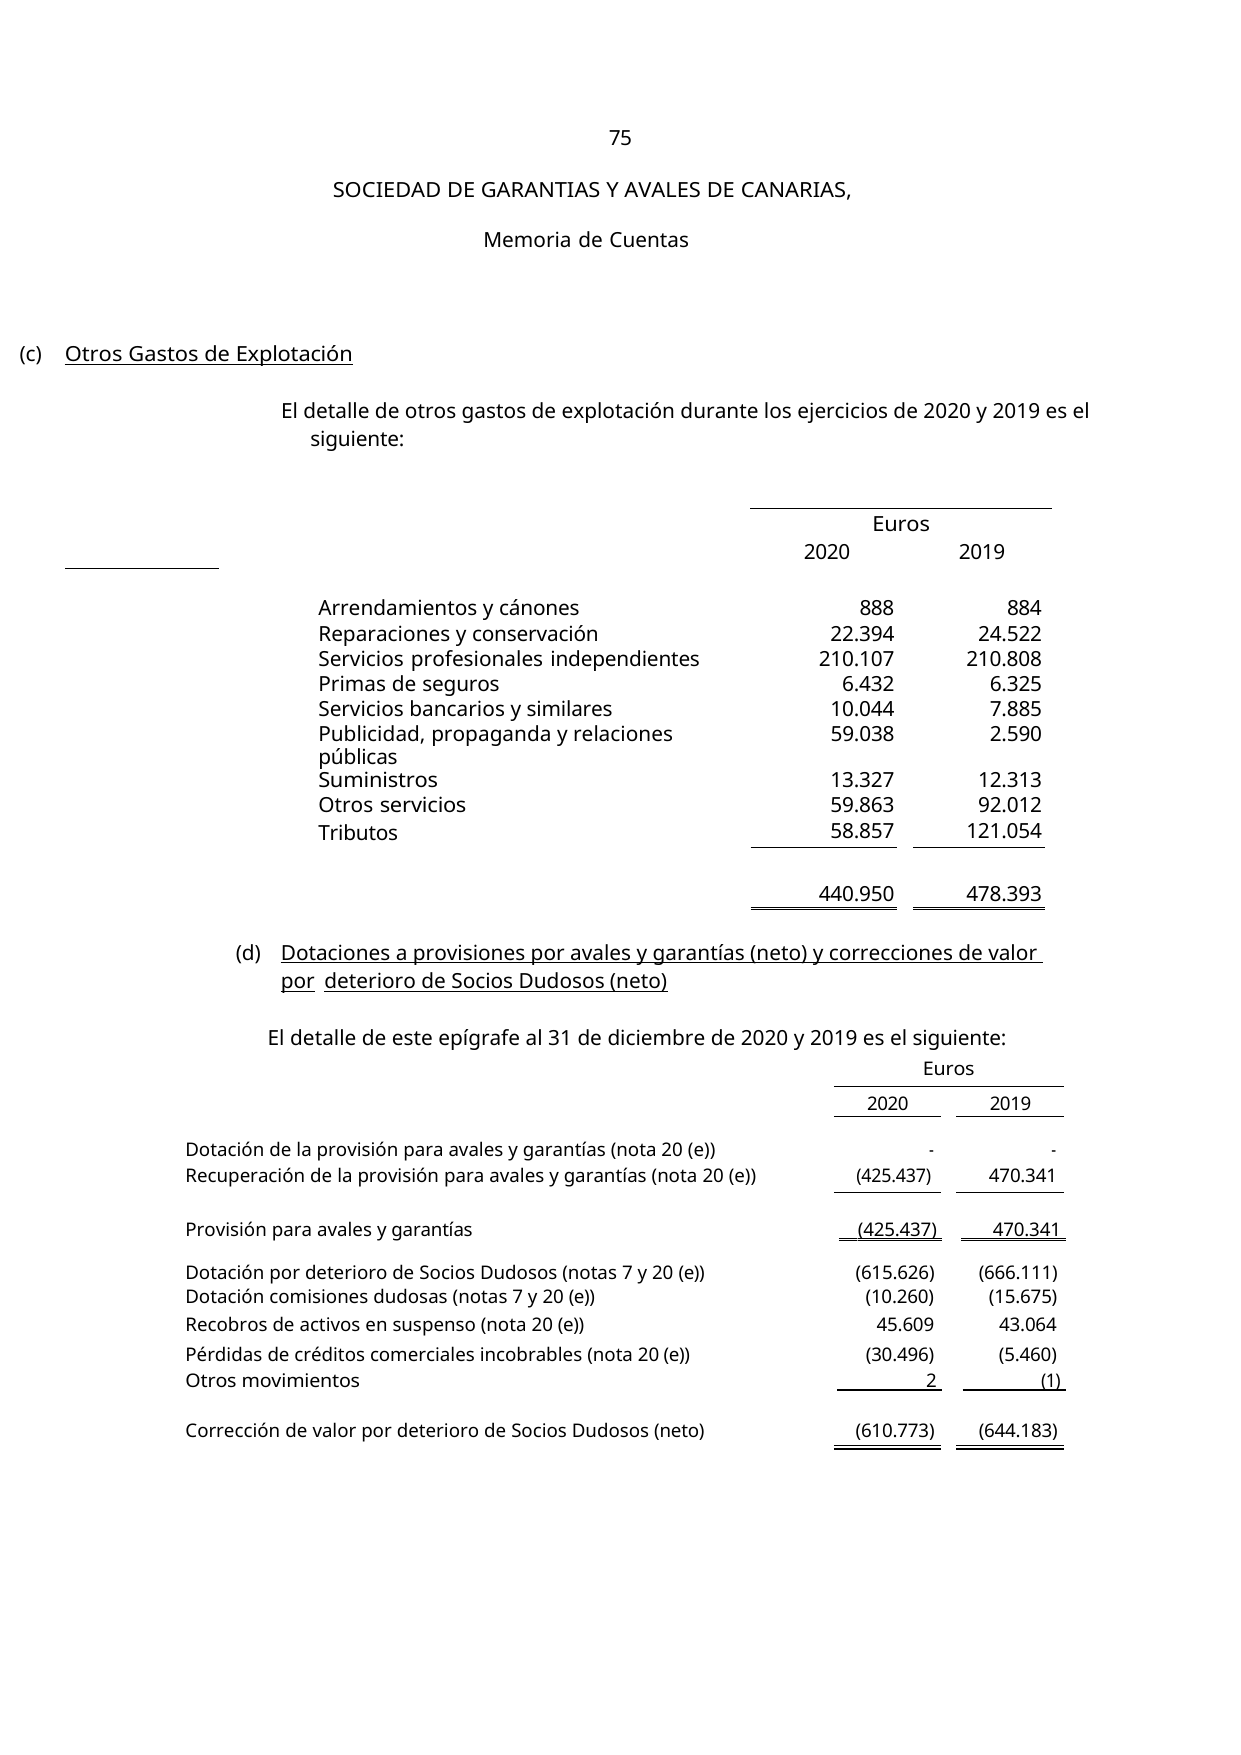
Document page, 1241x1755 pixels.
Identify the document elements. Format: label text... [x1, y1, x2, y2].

table_cell 210.808 [913, 648, 1045, 673]
table_cell 478.393 [913, 848, 1045, 907]
table_cell 58.857 [751, 819, 897, 847]
table_cell [897, 847, 913, 907]
table_cell Recobros de activos en suspenso (nota 20 (e)) [180, 1310, 834, 1338]
table_cell Otros servicios [313, 794, 751, 819]
table_cell [941, 1250, 956, 1286]
table_cell [897, 698, 913, 723]
table_cell 12.313 [913, 769, 1045, 794]
table_cell (610.773) [834, 1404, 941, 1445]
table_cell (30.496) [834, 1338, 941, 1366]
table_cell [313, 847, 751, 907]
text El detalle de otros gastos de explotación durante los ejercicios de 2020 y 2019 es el siguiente: [281, 396, 1137, 453]
table_cell 210.107 [751, 648, 897, 673]
table_cell [897, 623, 913, 648]
table_header 888 [751, 598, 897, 623]
table_cell 2 [834, 1366, 941, 1404]
table_cell 6.432 [751, 673, 897, 698]
table_cell 45.609 [834, 1310, 941, 1338]
table_cell 22.394 [751, 623, 897, 648]
table_cell Primas de seguros [313, 673, 751, 698]
table_cell 43.064 [956, 1310, 1064, 1338]
text El detalle de este epígrafe al 31 de diciembre de 2020 y 2019 es el siguiente: [100, 1023, 1174, 1051]
table_header [180, 1086, 834, 1116]
table_cell 121.054 [913, 819, 1045, 847]
table_cell Dotación por deterioro de Socios Dudosos (notas 7 y 20 (e)) [180, 1250, 834, 1286]
table_cell Corrección de valor por deterioro de Socios Dudosos (neto) [180, 1404, 834, 1445]
table_cell Provisión para avales y garantías [180, 1192, 834, 1250]
list Otros Gastos de Explotación [19, 339, 1174, 368]
table_cell [941, 1338, 956, 1366]
text Euros [628, 480, 1174, 537]
table_header 884 [913, 598, 1045, 623]
table_cell [941, 1310, 956, 1338]
table_cell [897, 819, 913, 847]
table_cell Tributos [313, 819, 751, 847]
table_cell 470.341 [956, 1193, 1064, 1250]
table_header 2019 [956, 1087, 1064, 1116]
table_cell Servicios profesionales independientes [313, 648, 751, 673]
table_cell (15.675) [956, 1286, 1064, 1310]
table_cell [941, 1404, 956, 1445]
table_cell Otros movimientos [180, 1366, 834, 1404]
table_cell (5.460) [956, 1338, 1064, 1366]
table_cell Reparaciones y conservación [313, 623, 751, 648]
table_cell (425.437) [834, 1193, 941, 1250]
table_cell [941, 1192, 956, 1250]
table_cell [897, 673, 913, 698]
table_cell [941, 1286, 956, 1310]
table_cell (615.626) [834, 1250, 941, 1286]
table_cell 7.885 [913, 698, 1045, 723]
table_cell [897, 648, 913, 673]
table_cell 13.327 [751, 769, 897, 794]
table_cell [897, 769, 913, 794]
table_cell (644.183) [956, 1404, 1064, 1445]
table_cell 59.863 [751, 794, 897, 819]
text Euros [723, 1055, 1174, 1081]
table_header 2020 [834, 1087, 941, 1116]
table_cell 92.012 [913, 794, 1045, 819]
table_header Arrendamientos y cánones [313, 598, 751, 623]
table_cell (666.111) [956, 1250, 1064, 1286]
table_cell [941, 1366, 956, 1404]
table_cell Publicidad, propaganda y relaciones públicas [313, 723, 751, 769]
table_header [897, 598, 913, 623]
table_cell 440.950 [751, 848, 897, 907]
table_header [941, 1087, 956, 1116]
text 2020 2019 [635, 537, 1174, 566]
table_cell (10.260) [834, 1286, 941, 1310]
table_cell 24.522 [913, 623, 1045, 648]
table_cell Dotación comisiones dudosas (notas 7 y 20 (e)) [180, 1286, 834, 1310]
table_cell 6.325 [913, 673, 1045, 698]
table_cell Dotación de la provisión para avales y garantías (nota 20 (e)) Recuperación de la provisión para avales y garantías (nota 20 (e)) [180, 1116, 834, 1192]
table_cell - (425.437) [834, 1117, 941, 1192]
table_cell [897, 723, 913, 769]
table_cell [941, 1116, 956, 1192]
table_cell (1) [956, 1366, 1064, 1404]
table_cell [897, 794, 913, 819]
table_cell Suministros [313, 769, 751, 794]
table_cell - 470.341 [956, 1117, 1064, 1192]
table_cell 59.038 [751, 723, 897, 769]
table_cell 2.590 [913, 723, 1045, 769]
table_cell 10.044 [751, 698, 897, 723]
list Dotaciones a provisiones por avales y garantías (neto) y correcciones de valor por deterioro de Socios Dudosos (neto) [236, 938, 1064, 995]
table_cell Servicios bancarios y similares [313, 698, 751, 723]
table_cell Pérdidas de créditos comerciales incobrables (nota 20 (e)) [180, 1338, 834, 1366]
